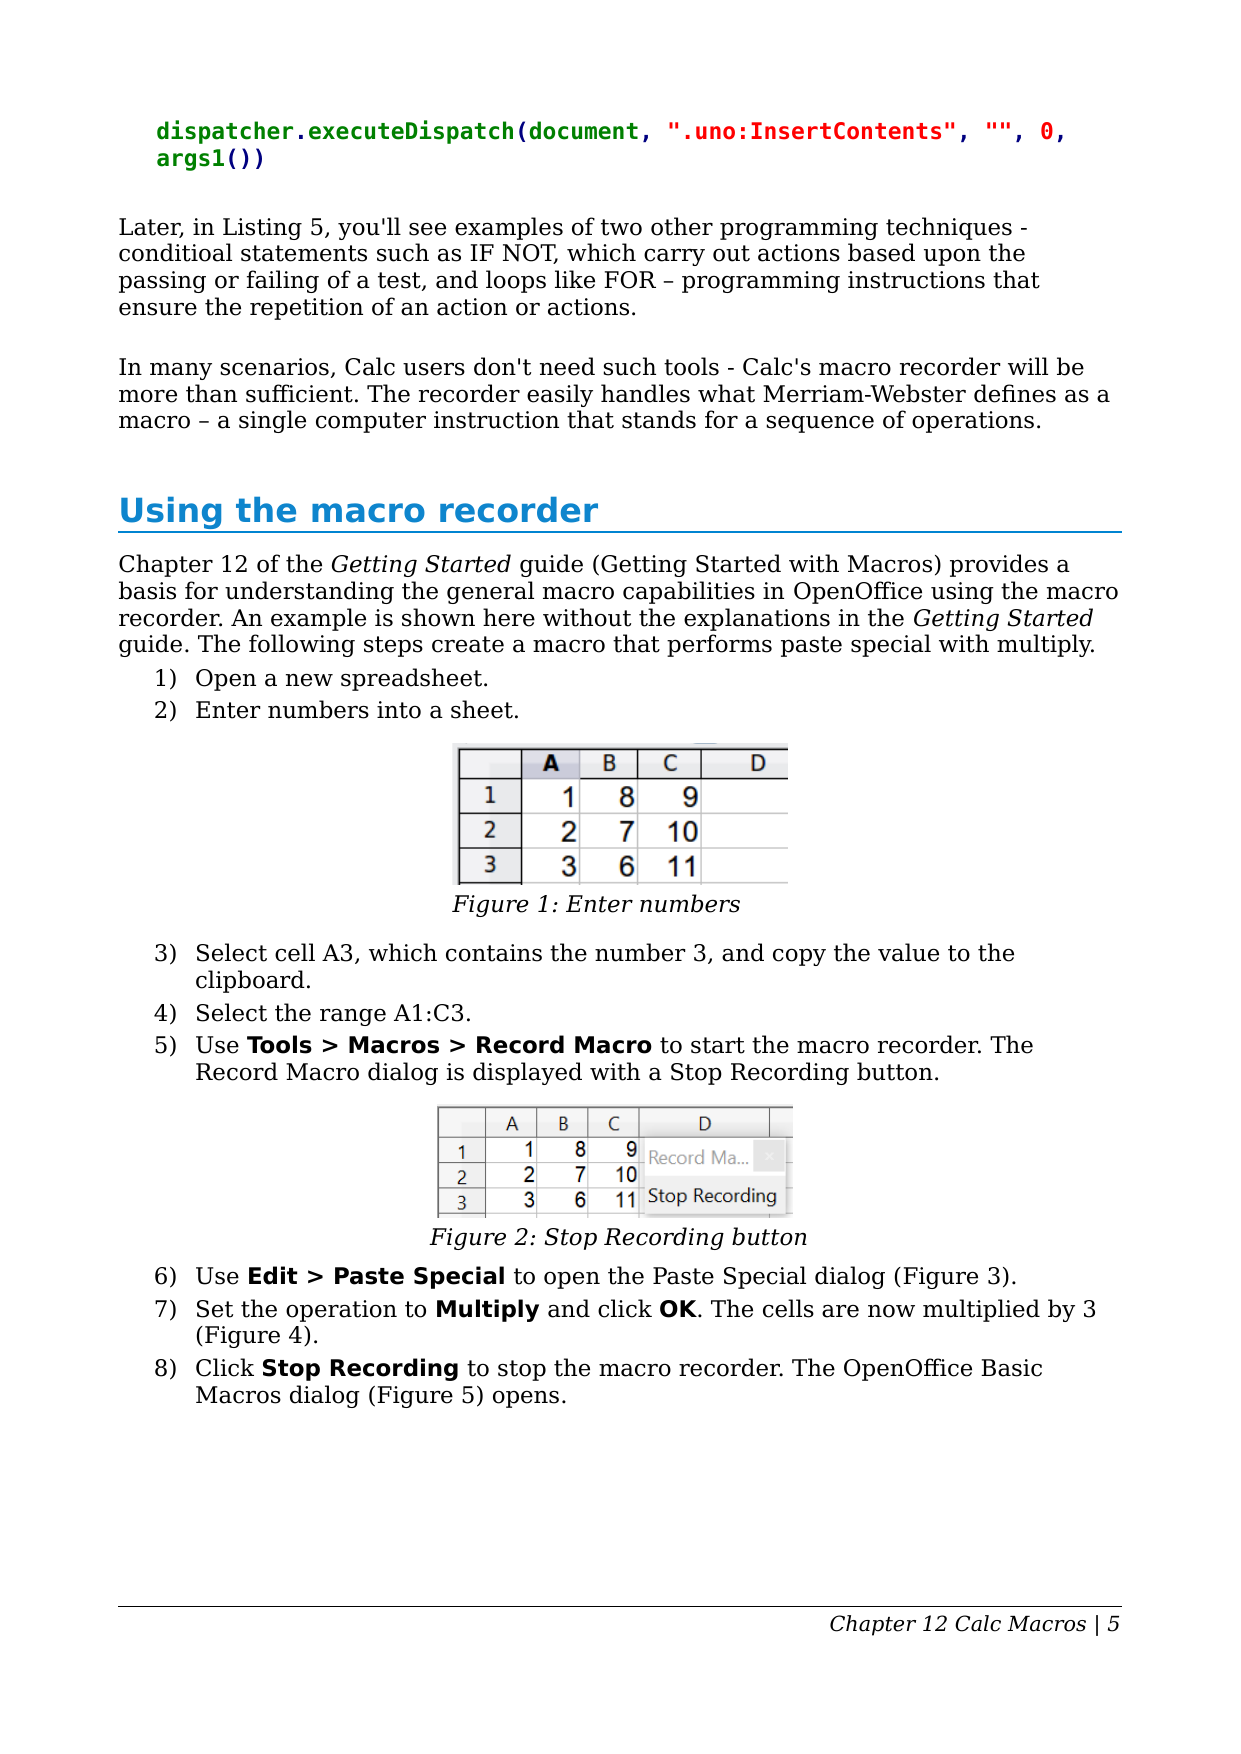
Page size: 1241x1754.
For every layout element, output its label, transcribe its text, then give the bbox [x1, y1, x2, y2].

text Figure 2: Stop Recording button [430, 1224, 810, 1250]
picture [452, 743, 788, 885]
text In many scenarios, Calc users don't need such tools - Calc's macro recorder will be more than sufficient. The recorder easily handles what Merriam-Webster defines as a macro – a single computer instruction that stands for a sequence of operations. [118, 354, 1122, 434]
picture [437, 1104, 793, 1218]
list Chapter 12 of the Getting Started guide (Getting Started with Macros) provides a basis for understanding the general macro capabilities in OpenOffice using the macro recorder. An example is shown here without the explanations in the Getting Started guide. The following steps create a macro that performs paste special with multiply. [118, 552, 1122, 658]
list Select cell A3, which contains the number 3, and copy the value to the clipboard. [177, 940, 1122, 993]
text Later, in Listing 5, you'll see examples of two other programming techniques - conditioal statements such as IF NOT, which carry out actions based upon the passing or failing of a test, and loops like FOR – programming instructions that ensure the repetition of an action or actions. [118, 214, 1122, 321]
list Use Edit > Paste Special to open the Paste Special dialog (Figure 3). [177, 1263, 1122, 1289]
text Figure 1: Enter numbers [452, 891, 788, 918]
list Select the range A1:C3. [177, 1000, 1122, 1026]
list Use Tools > Macros > Record Macro to start the macro recorder. The Record Macro dialog is displayed with a Stop Recording button. [177, 1033, 1122, 1086]
text dispatcher.executeDispatch(document, ".uno:InsertContents", "", 0, args1()) [156, 118, 1134, 171]
list Enter numbers into a sheet. [177, 698, 1122, 724]
list Open a new spreadsheet. [177, 665, 1122, 691]
list Set the operation to Multiply and click OK. The cells are now multiplied by 3 (Figure 4). [177, 1296, 1122, 1349]
subtitle Using the macro recorder [118, 492, 1122, 531]
list Click Stop Recording to stop the macro recorder. The OpenOffice Basic Macros dialog (Figure 5) opens. [177, 1355, 1122, 1409]
